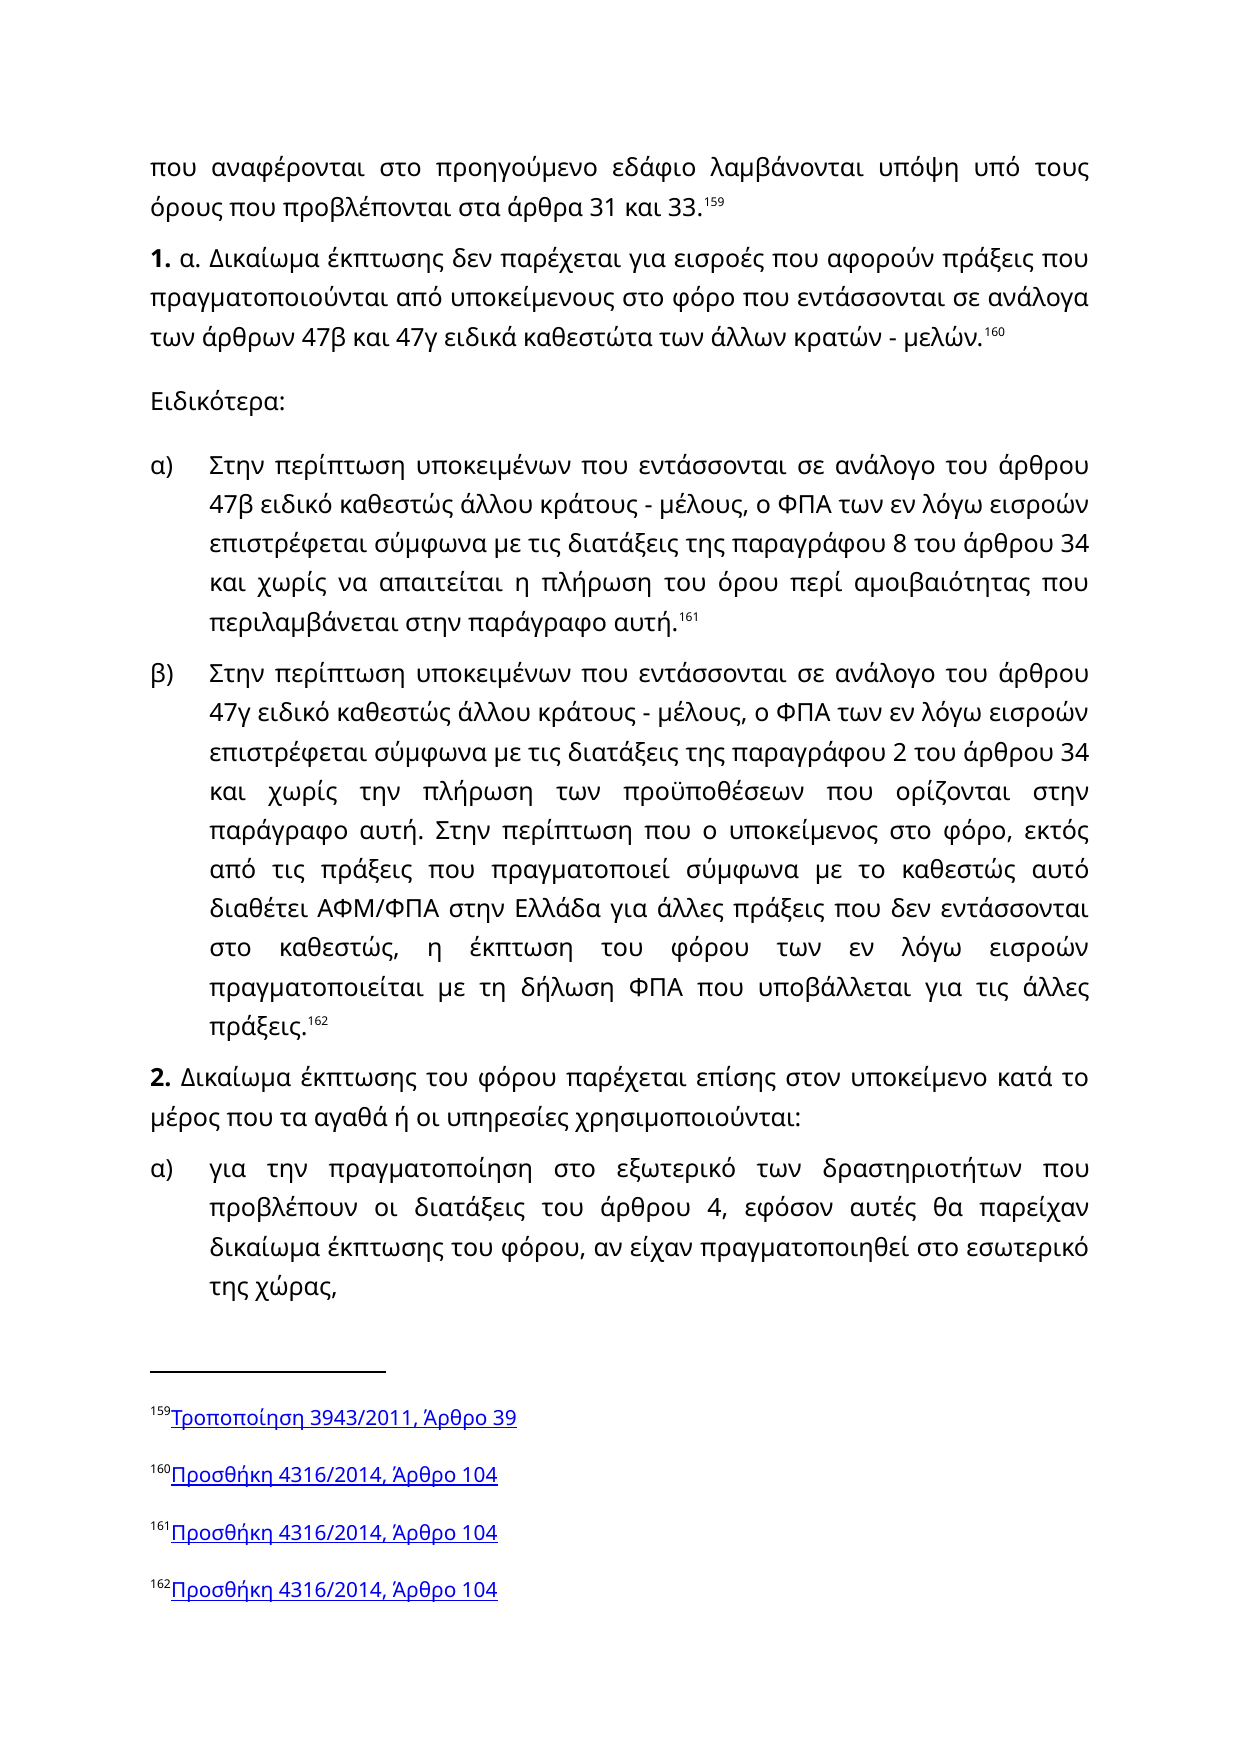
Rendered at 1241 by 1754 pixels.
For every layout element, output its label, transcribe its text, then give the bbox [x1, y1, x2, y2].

text Τροποποίηση 3943/2011, Άρθρο 39 [150, 1403, 1090, 1431]
list α) Στην περίπτωση υποκειμένων που εντάσσονται σε ανάλογο του άρθρου 47β ειδικό καθεστώς άλλου κράτους - μέλους, ο ΦΠΑ των εν λόγω εισροών επιστρέφεται σύμφωνα με τις διατάξεις της παραγράφου 8 του άρθρου 34 και χωρίς να απαιτείται η πλήρωση του όρου περί αμοιβαιότητας που περιλαμβάνεται στην παράγραφο αυτή. [150, 447, 1090, 638]
text 2. Δικαίωμα έκπτωσης του φόρου παρέχεται επίσης στον υποκείμενο κατά το μέρος που τα αγαθά ή οι υπηρεσίες χρησιμοποιούνται: [150, 1060, 1090, 1133]
list β) Στην περίπτωση υποκειμένων που εντάσσονται σε ανάλογο του άρθρου 47γ ειδικό καθεστώς άλλου κράτους - μέλους, ο ΦΠΑ των εν λόγω εισροών επιστρέφεται σύμφωνα με τις διατάξεις της παραγράφου 2 του άρθρου 34 και χωρίς την πλήρωση των προϋποθέσεων που ορίζονται στην παράγραφο αυτή. Στην περίπτωση που ο υποκείμενος στο φόρο, εκτός από τις πράξεις που πραγματοποιεί σύμφωνα με το καθεστώς αυτό διαθέτει ΑΦΜ/ΦΠΑ στην Ελλάδα για άλλες πράξεις που δεν εντάσσονται στο καθεστώς, η έκπτωση του φόρου των εν λόγω εισροών πραγματοποιείται με τη δήλωση ΦΠΑ που υποβάλλεται για τις άλλες πράξεις. [150, 656, 1090, 1042]
text Προσθήκη 4316/2014, Άρθρο 104 [150, 1576, 1090, 1604]
text Προσθήκη 4316/2014, Άρθρο 104 [150, 1460, 1090, 1489]
text 1. α. Δικαίωμα έκπτωσης δεν παρέχεται για εισροές που αφορούν πράξεις που πραγματοποιούνται από υποκείμενους στο φόρο που εντάσσονται σε ανάλογα των άρθρων 47β και 47γ ειδικά καθεστώτα των άλλων κρατών - μελών. [150, 241, 1090, 353]
text Ειδικότερα: [150, 383, 1090, 417]
list α) για την πραγματοποίηση στο εξωτερικό των δραστηριοτήτων που προβλέπουν οι διατάξεις του άρθρου 4, εφόσον αυτές θα παρείχαν δικαίωμα έκπτωσης του φόρου, αν είχαν πραγματοποιηθεί στο εσωτερικό της χώρας, [150, 1151, 1090, 1302]
text που αναφέρονται στο προηγούμενο εδάφιο λαμβάνονται υπόψη υπό τους όρους που προβλέπονται στα άρθρα 31 και 33. [150, 150, 1090, 223]
text Προσθήκη 4316/2014, Άρθρο 104 [150, 1518, 1090, 1546]
